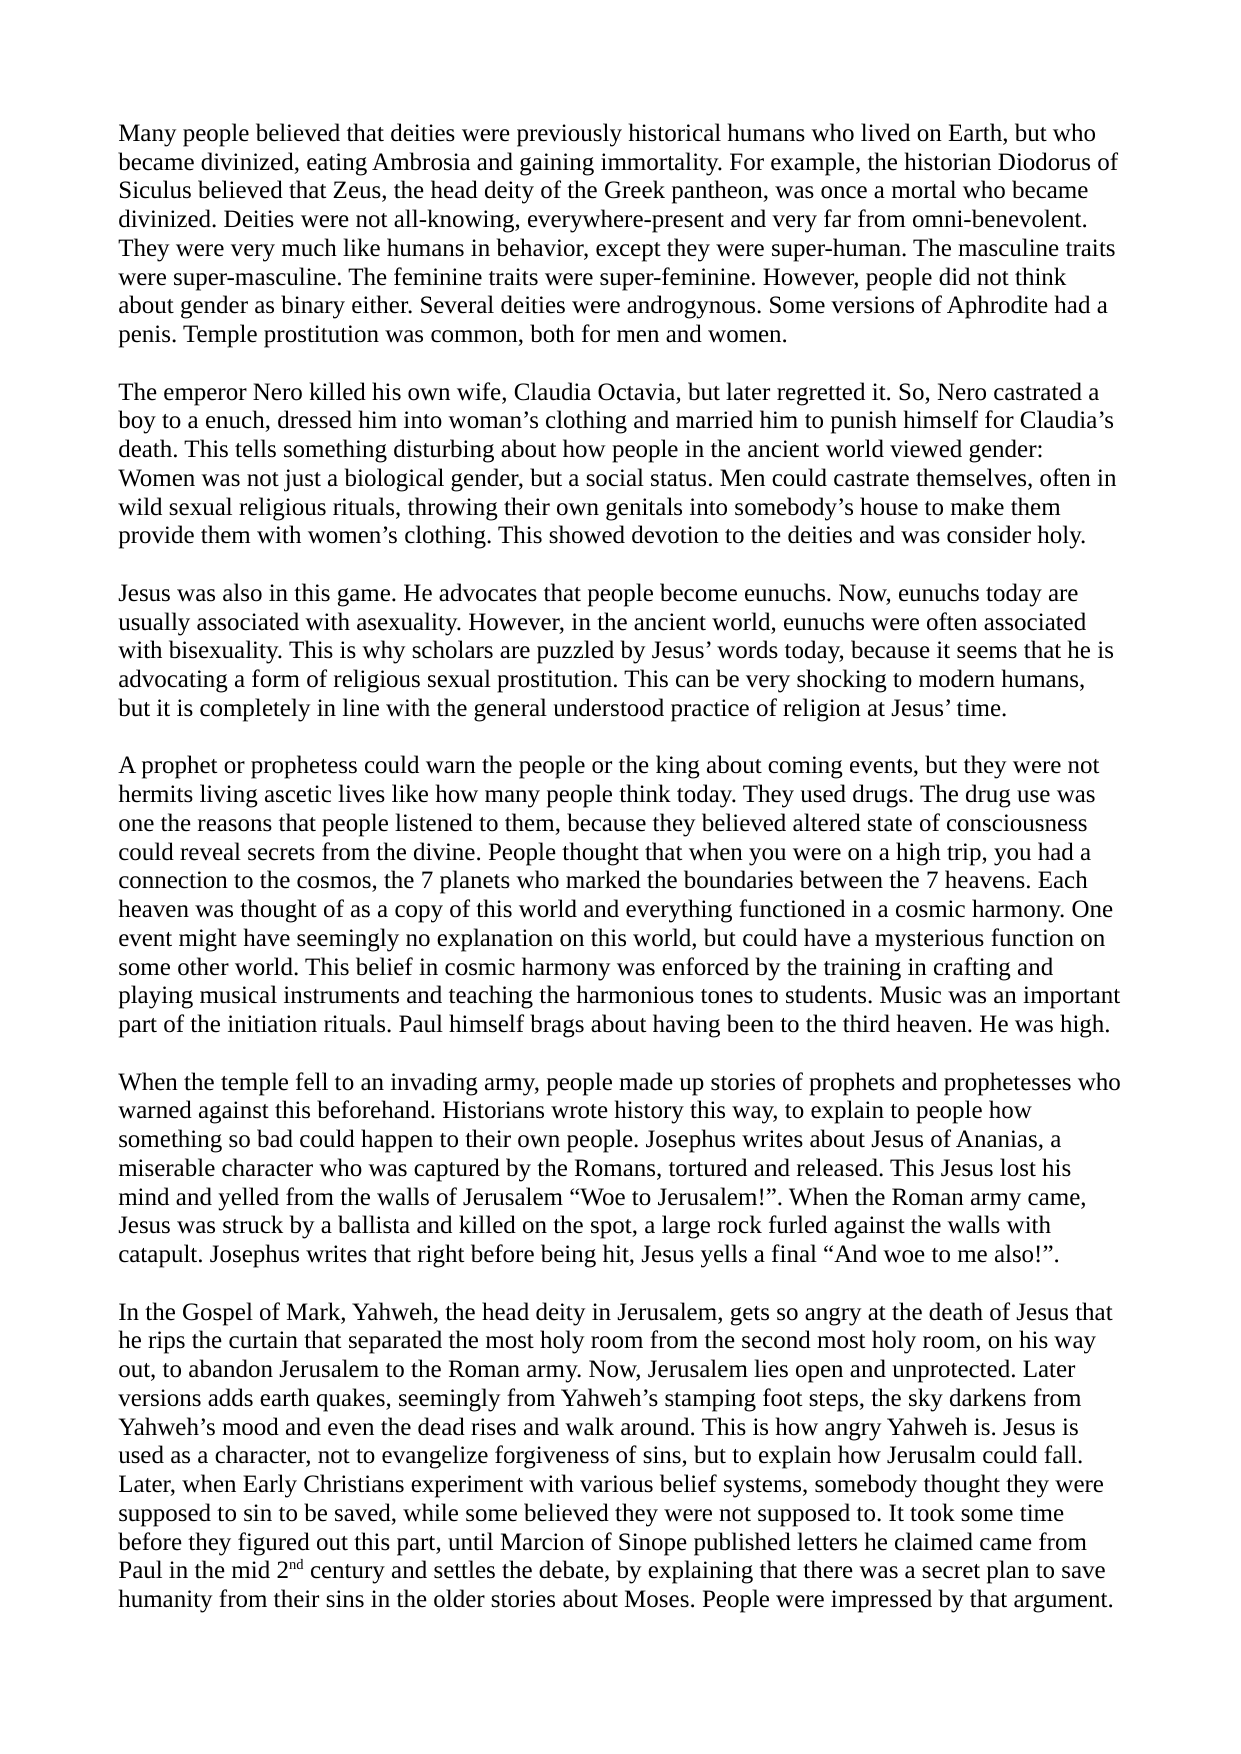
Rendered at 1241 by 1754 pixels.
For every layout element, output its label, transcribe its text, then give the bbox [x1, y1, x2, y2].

text In the Gospel of Mark, Yahweh, the head deity in Jerusalem, gets so angry at the death of Jesus that he rips the curtain that separated the most holy room from the second most holy room, on his way out, to abandon Jerusalem to the Roman army. Now, Jerusalem lies open and unprotected. Later versions adds earth quakes, seemingly from Yahweh’s stamping foot steps, the sky darkens from Yahweh’s mood and even the dead rises and walk around. This is how angry Yahweh is. Jesus is used as a character, not to evangelize forgiveness of sins, but to explain how Jerusalm could fall. Later, when Early Christians experiment with various belief systems, somebody thought they were supposed to sin to be saved, while some believed they were not supposed to. It took some time before they figured out this part, until Marcion of Sinope published letters he claimed came from Paul in the mid 2nd century and settles the debate, by explaining that there was a secret plan to save humanity from their sins in the older stories about Moses. People were impressed by that argument. [118, 1297, 1122, 1613]
text The emperor Nero killed his own wife, Claudia Octavia, but later regretted it. So, Nero castrated a boy to a enuch, dressed him into woman’s clothing and married him to punish himself for Claudia’s death. This tells something disturbing about how people in the ancient world viewed gender: Women was not just a biological gender, but a social status. Men could castrate themselves, often in wild sexual religious rituals, throwing their own genitals into somebody’s house to make them provide them with women’s clothing. This showed devotion to the deities and was consider holy. [118, 377, 1122, 549]
text When the temple fell to an invading army, people made up stories of prophets and prophetesses who warned against this beforehand. Historians wrote history this way, to explain to people how something so bad could happen to their own people. Josephus writes about Jesus of Ananias, a miserable character who was captured by the Romans, tortured and released. This Jesus lost his mind and yelled from the walls of Jerusalem “Woe to Jerusalem!”. When the Roman army came, Jesus was struck by a ballista and killed on the spot, a large rock furled against the walls with catapult. Josephus writes that right before being hit, Jesus yells a final “And woe to me also!”. [118, 1067, 1122, 1268]
text Many people believed that deities were previously historical humans who lived on Earth, but who became divinized, eating Ambrosia and gaining immortality. For example, the historian Diodorus of Siculus believed that Zeus, the head deity of the Greek pantheon, was once a mortal who became divinized. Deities were not all-knowing, everywhere-present and very far from omni-benevolent. They were very much like humans in behavior, except they were super-human. The masculine traits were super-masculine. The feminine traits were super-feminine. However, people did not think about gender as binary either. Several deities were androgynous. Some versions of Aphrodite had a penis. Temple prostitution was common, both for men and women. [118, 118, 1122, 348]
text A prophet or prophetess could warn the people or the king about coming events, but they were not hermits living ascetic lives like how many people think today. They used drugs. The drug use was one the reasons that people listened to them, because they believed altered state of consciousness could reveal secrets from the divine. People thought that when you were on a high trip, you had a connection to the cosmos, the 7 planets who marked the boundaries between the 7 heavens. Each heaven was thought of as a copy of this world and everything functioned in a cosmic harmony. One event might have seemingly no explanation on this world, but could have a mysterious function on some other world. This belief in cosmic harmony was enforced by the training in crafting and playing musical instruments and teaching the harmonious tones to students. Music was an important part of the initiation rituals. Paul himself brags about having been to the third heaven. He was high. [118, 751, 1122, 1038]
text Jesus was also in this game. He advocates that people become eunuchs. Now, eunuchs today are usually associated with asexuality. However, in the ancient world, eunuchs were often associated with bisexuality. This is why scholars are puzzled by Jesus’ words today, because it seems that he is advocating a form of religious sexual prostitution. This can be very shocking to modern humans, but it is completely in line with the general understood practice of religion at Jesus’ time. [118, 578, 1122, 722]
